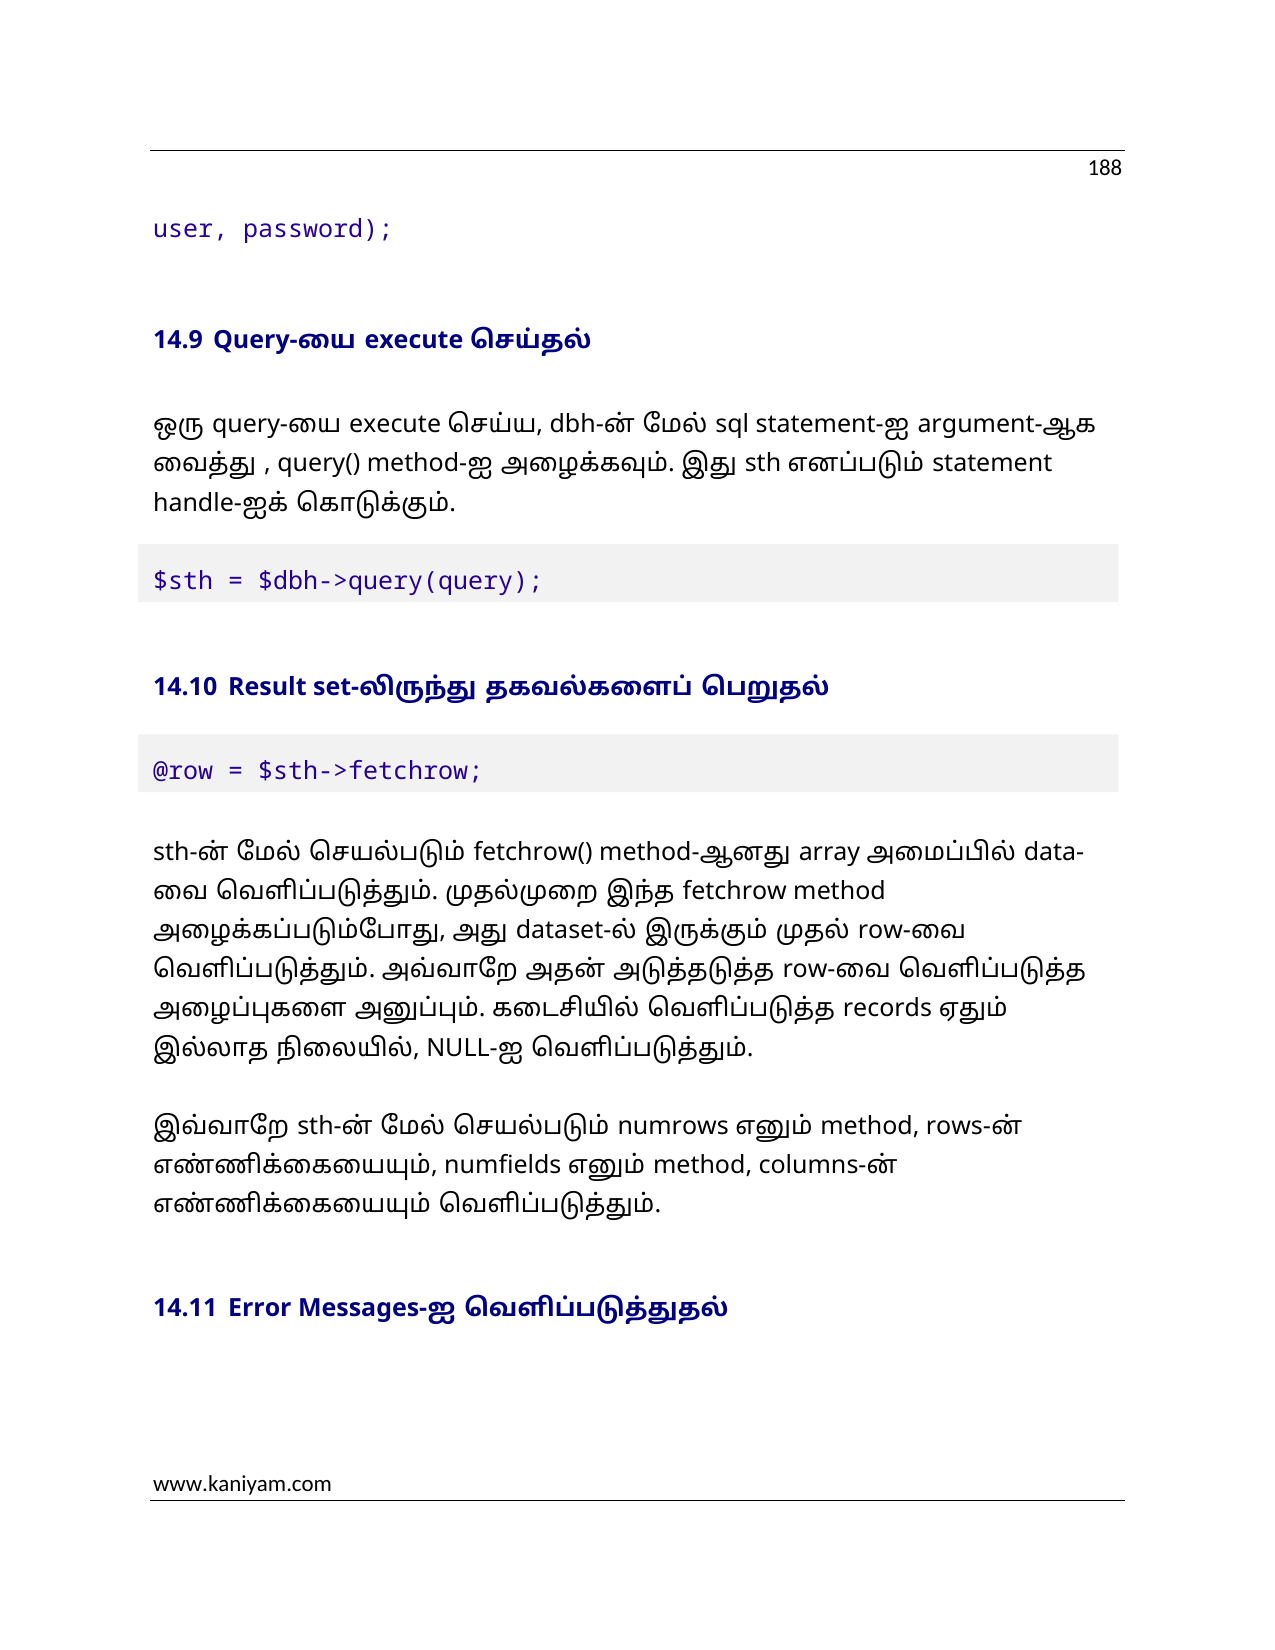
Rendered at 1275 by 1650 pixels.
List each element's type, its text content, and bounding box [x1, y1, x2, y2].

subtitle Error Messages-ஐ வெளிப்படுத்துதல் [153, 1289, 1122, 1323]
text ஒரு query-யை execute செய்ய, dbh-ன் மேல் sql statement-ஐ argument-ஆக வைத்து , query() method-ஐ அழைக்கவும். இது sth எனப்படும் statement handle-ஐக் கொடுக்கும். [153, 406, 1122, 518]
text sth-ன் மேல் செயல்படும் fetchrow() method-ஆனது array அமைப்பில் data-வை வெளிப்படுத்தும். முதல்முறை இந்த fetchrow method அழைக்கப்படும்போது, அது dataset-ல் இருக்கும் முதல் row-வை வெளிப்படுத்தும். அவ்வாறே அதன் அடுத்தடுத்த row-வை வெளிப்படுத்த அழைப்புகளை அனுப்பும். கடைசியில் வெளிப்படுத்த records ஏதும் இல்லாத நிலையில், NULL-ஐ வெளிப்படுத்தும். [153, 833, 1122, 1063]
subtitle Result set-லிருந்து தகவல்களைப் பெறுதல் [153, 668, 1122, 702]
subtitle Query-யை execute செய்தல் [153, 321, 1122, 355]
text @row = $sth->fetchrow; [153, 753, 1122, 821]
text user, password); [153, 211, 1122, 244]
text இவ்வாறே sth-ன் மேல் செயல்படும் numrows எனும் method, rows-ன் எண்ணிக்கையையும், numfields எனும் method, columns-ன் எண்ணிக்கையையும் வெளிப்படுத்தும். [153, 1068, 1122, 1259]
